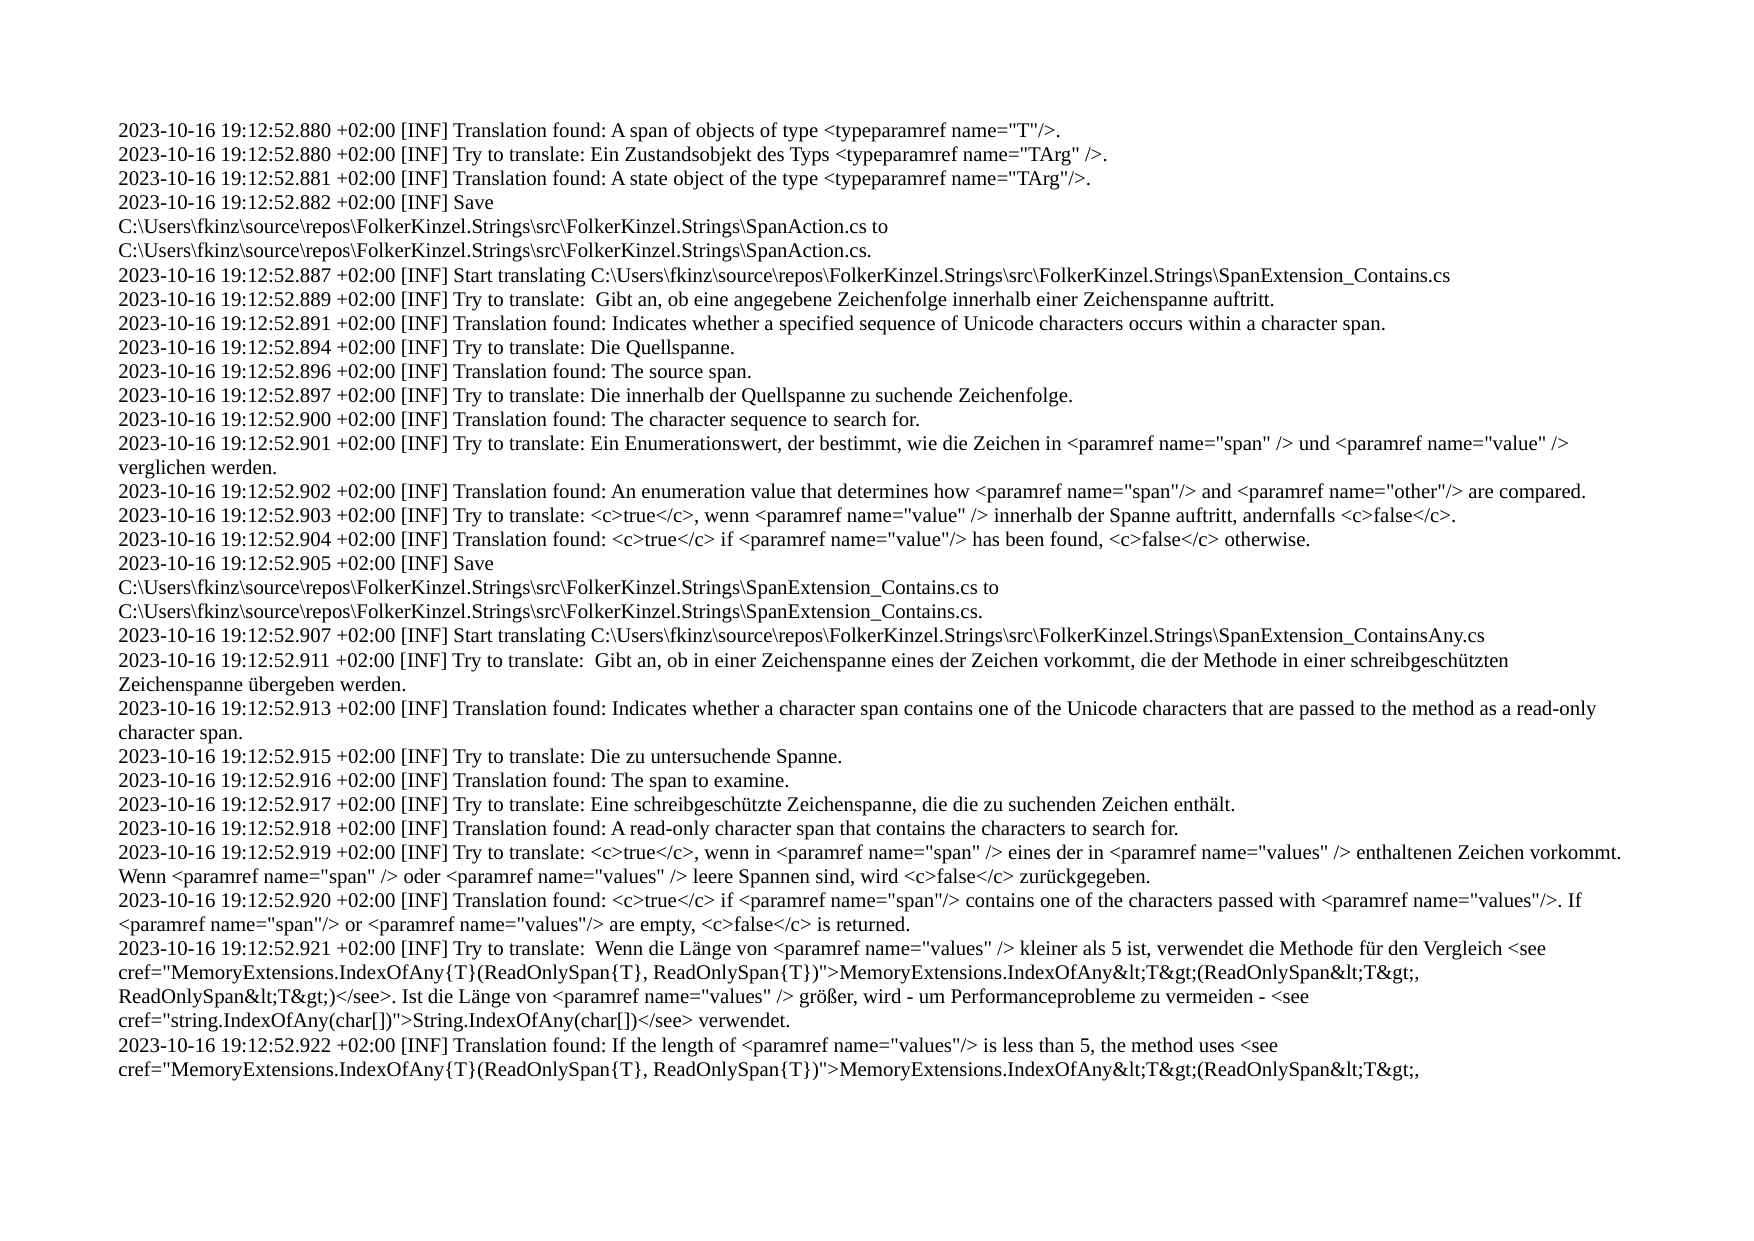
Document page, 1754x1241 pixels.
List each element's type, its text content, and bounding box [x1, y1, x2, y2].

text 2023-10-16 19:12:52.900 +02:00 [INF] Translation found: The character sequence to search for. [118, 407, 1636, 431]
text 2023-10-16 19:12:52.881 +02:00 [INF] Translation found: A state object of the type <typeparamref name="TArg"/>. [118, 166, 1636, 190]
text 2023-10-16 19:12:52.921 +02:00 [INF] Try to translate: Wenn die Länge von <paramref name="values" /> kleiner als 5 ist, verwendet die Methode für den Vergleich <see cref="MemoryExtensions.IndexOfAny{T}(ReadOnlySpan{T}, ReadOnlySpan{T})">MemoryExtensions.IndexOfAny&lt;T&gt;(ReadOnlySpan&lt;T&gt;, ReadOnlySpan&lt;T&gt;)</see>. Ist die Länge von <paramref name="values" /> größer, wird - um Performanceprobleme zu vermeiden - <see cref="string.IndexOfAny(char[])">String.IndexOfAny(char[])</see> verwendet. [118, 936, 1636, 1032]
text 2023-10-16 19:12:52.896 +02:00 [INF] Translation found: The source span. [118, 359, 1636, 383]
text 2023-10-16 19:12:52.920 +02:00 [INF] Translation found: <c>true</c> if <paramref name="span"/> contains one of the characters passed with <paramref name="values"/>. If <paramref name="span"/> or <paramref name="values"/> are empty, <c>false</c> is returned. [118, 888, 1636, 936]
text 2023-10-16 19:12:52.913 +02:00 [INF] Translation found: Indicates whether a character span contains one of the Unicode characters that are passed to the method as a read-only character span. [118, 696, 1636, 744]
text 2023-10-16 19:12:52.882 +02:00 [INF] Save C:\Users\fkinz\source\repos\FolkerKinzel.Strings\src\FolkerKinzel.Strings\SpanAction.cs to C:\Users\fkinz\source\repos\FolkerKinzel.Strings\src\FolkerKinzel.Strings\SpanAction.cs. [118, 190, 1636, 262]
text 2023-10-16 19:12:52.897 +02:00 [INF] Try to translate: Die innerhalb der Quellspanne zu suchende Zeichenfolge. [118, 383, 1636, 407]
text 2023-10-16 19:12:52.903 +02:00 [INF] Try to translate: <c>true</c>, wenn <paramref name="value" /> innerhalb der Spanne auftritt, andernfalls <c>false</c>. [118, 503, 1636, 527]
text 2023-10-16 19:12:52.907 +02:00 [INF] Start translating C:\Users\fkinz\source\repos\FolkerKinzel.Strings\src\FolkerKinzel.Strings\SpanExtension_ContainsAny.cs [118, 623, 1636, 647]
text 2023-10-16 19:12:52.889 +02:00 [INF] Try to translate: Gibt an, ob eine angegebene Zeichenfolge innerhalb einer Zeichenspanne auftritt. [118, 287, 1636, 311]
text 2023-10-16 19:12:52.911 +02:00 [INF] Try to translate: Gibt an, ob in einer Zeichenspanne eines der Zeichen vorkommt, die der Methode in einer schreibgeschützten Zeichenspanne übergeben werden. [118, 647, 1636, 696]
text 2023-10-16 19:12:52.894 +02:00 [INF] Try to translate: Die Quellspanne. [118, 335, 1636, 359]
text 2023-10-16 19:12:52.880 +02:00 [INF] Try to translate: Ein Zustandsobjekt des Typs <typeparamref name="TArg" />. [118, 142, 1636, 166]
text 2023-10-16 19:12:52.902 +02:00 [INF] Translation found: An enumeration value that determines how <paramref name="span"/> and <paramref name="other"/> are compared. [118, 479, 1636, 503]
text 2023-10-16 19:12:52.880 +02:00 [INF] Translation found: A span of objects of type <typeparamref name="T"/>. [118, 118, 1636, 142]
text 2023-10-16 19:12:52.904 +02:00 [INF] Translation found: <c>true</c> if <paramref name="value"/> has been found, <c>false</c> otherwise. [118, 527, 1636, 551]
text 2023-10-16 19:12:52.919 +02:00 [INF] Try to translate: <c>true</c>, wenn in <paramref name="span" /> eines der in <paramref name="values" /> enthaltenen Zeichen vorkommt. Wenn <paramref name="span" /> oder <paramref name="values" /> leere Spannen sind, wird <c>false</c> zurückgegeben. [118, 840, 1636, 888]
text 2023-10-16 19:12:52.918 +02:00 [INF] Translation found: A read-only character span that contains the characters to search for. [118, 816, 1636, 840]
text 2023-10-16 19:12:52.916 +02:00 [INF] Translation found: The span to examine. [118, 768, 1636, 792]
text 2023-10-16 19:12:52.915 +02:00 [INF] Try to translate: Die zu untersuchende Spanne. [118, 744, 1636, 768]
text 2023-10-16 19:12:52.887 +02:00 [INF] Start translating C:\Users\fkinz\source\repos\FolkerKinzel.Strings\src\FolkerKinzel.Strings\SpanExtension_Contains.cs [118, 262, 1636, 287]
text 2023-10-16 19:12:52.922 +02:00 [INF] Translation found: If the length of <paramref name="values"/> is less than 5, the method uses <see cref="MemoryExtensions.IndexOfAny{T}(ReadOnlySpan{T}, ReadOnlySpan{T})">MemoryExtensions.IndexOfAny&lt;T&gt;(ReadOnlySpan&lt;T&gt;, [118, 1032, 1636, 1081]
text 2023-10-16 19:12:52.891 +02:00 [INF] Translation found: Indicates whether a specified sequence of Unicode characters occurs within a character span. [118, 311, 1636, 335]
text 2023-10-16 19:12:52.901 +02:00 [INF] Try to translate: Ein Enumerationswert, der bestimmt, wie die Zeichen in <paramref name="span" /> und <paramref name="value" /> verglichen werden. [118, 431, 1636, 479]
text 2023-10-16 19:12:52.905 +02:00 [INF] Save C:\Users\fkinz\source\repos\FolkerKinzel.Strings\src\FolkerKinzel.Strings\SpanExtension_Contains.cs to C:\Users\fkinz\source\repos\FolkerKinzel.Strings\src\FolkerKinzel.Strings\SpanExtension_Contains.cs. [118, 551, 1636, 623]
text 2023-10-16 19:12:52.917 +02:00 [INF] Try to translate: Eine schreibgeschützte Zeichenspanne, die die zu suchenden Zeichen enthält. [118, 792, 1636, 816]
